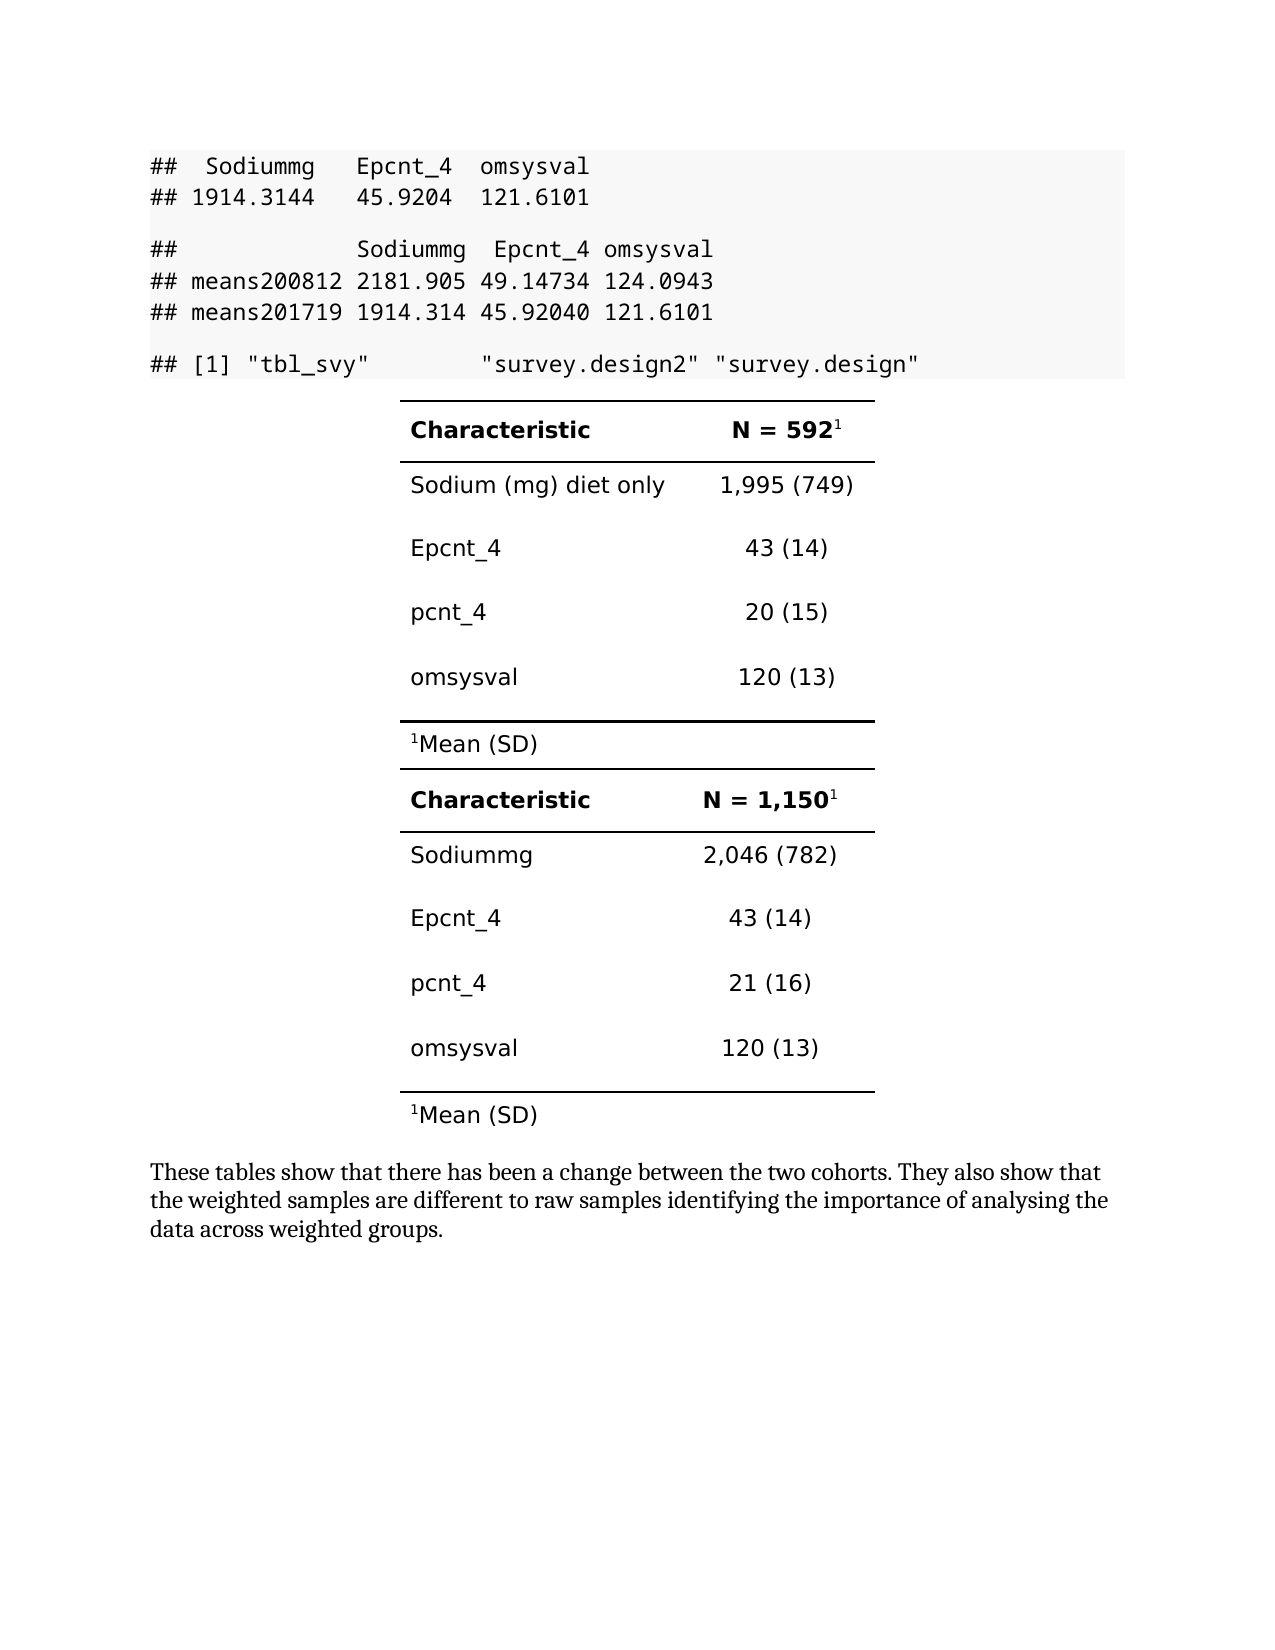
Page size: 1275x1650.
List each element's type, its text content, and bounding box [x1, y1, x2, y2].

text These tables show that there has been a change between the two cohorts. They also show that the weighted samples are different to raw samples identifying the importance of analysing the data across weighted groups. [150, 1158, 1125, 1244]
table_cell 43 (14) [698, 526, 875, 590]
table_cell Epcnt_4 [400, 896, 665, 961]
table_cell 1,995 (749) [698, 463, 875, 526]
table_cell Characteristic [400, 770, 665, 831]
table_cell Epcnt_4 [400, 526, 698, 590]
table_cell N = 1,1501 [665, 770, 875, 831]
text ## Sodiummg Epcnt_4 omsysval ## 1914.3144 45.9204 121.6101 [150, 150, 1125, 212]
table_cell pcnt_4 [400, 590, 698, 655]
table_cell 21 (16) [665, 961, 875, 1026]
table_cell 20 (15) [698, 590, 875, 655]
table_cell 120 (13) [665, 1026, 875, 1091]
table_cell 43 (14) [665, 896, 875, 961]
table_cell Sodiummg [400, 833, 665, 896]
text ## [1] "tbl_svy" "survey.design2" "survey.design" [150, 348, 1125, 379]
table_cell Sodium (mg) diet only [400, 463, 698, 526]
text ## Sodiummg Epcnt_4 omsysval ## means200812 2181.905 49.14734 124.0943 ## means201719 1914.314 45.92040 121.6101 [150, 233, 1125, 327]
table_cell omsysval [400, 655, 698, 720]
table_cell 1Mean (SD) [400, 723, 875, 768]
table_cell 120 (13) [698, 655, 875, 720]
table_cell 1Mean (SD) [400, 1093, 875, 1139]
table_cell pcnt_4 [400, 961, 665, 1026]
table_header Characteristic [400, 402, 698, 461]
table_header N = 5921 [698, 402, 875, 461]
table_cell omsysval [400, 1026, 665, 1091]
table_cell 2,046 (782) [665, 833, 875, 896]
